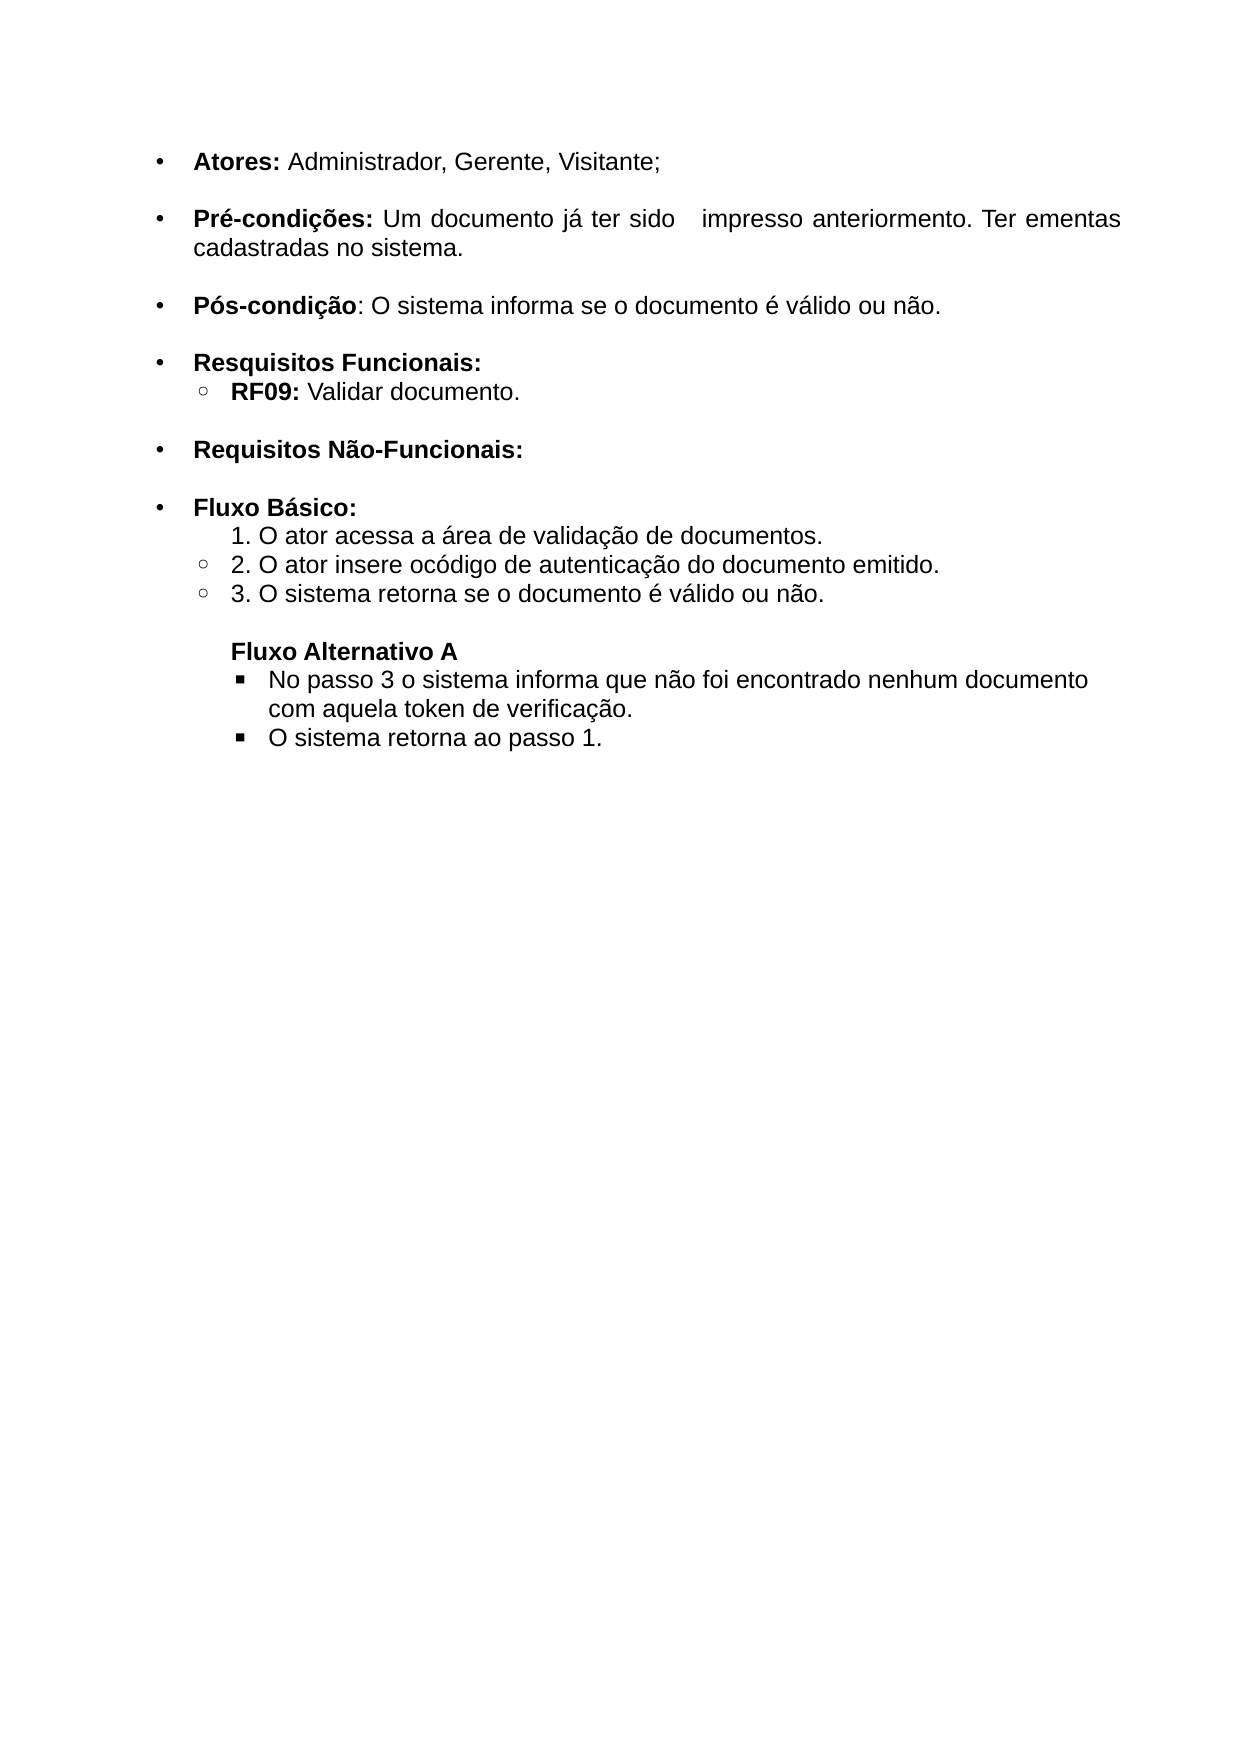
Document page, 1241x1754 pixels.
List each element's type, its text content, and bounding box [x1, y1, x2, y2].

list 2. O ator insere ocódigo de autenticação do documento emitido. [193, 550, 1122, 579]
list Requisitos Não-Funcionais: [156, 435, 1122, 464]
list Resquisitos Funcionais: [156, 348, 1122, 377]
list O sistema retorna ao passo 1. [231, 723, 1122, 752]
list Fluxo Básico: [156, 492, 1122, 521]
list Fluxo Alternativo A [193, 637, 1122, 665]
list 1. O ator acessa a área de validação de documentos. [193, 521, 1122, 550]
list 3. O sistema retorna se o documento é válido ou não. [193, 579, 1122, 608]
list RF09: Validar documento. [193, 377, 1122, 406]
list Atores: Administrador, Gerente, Visitante; [156, 147, 1122, 176]
list No passo 3 o sistema informa que não foi encontrado nenhum documento com aquela token de verificação. [231, 665, 1122, 723]
list Pré-condições: Um documento já ter sido impresso anteriormento. Ter ementas cadastradas no sistema. [156, 204, 1122, 262]
list Pós-condição: O sistema informa se o documento é válido ou não. [156, 291, 1122, 320]
